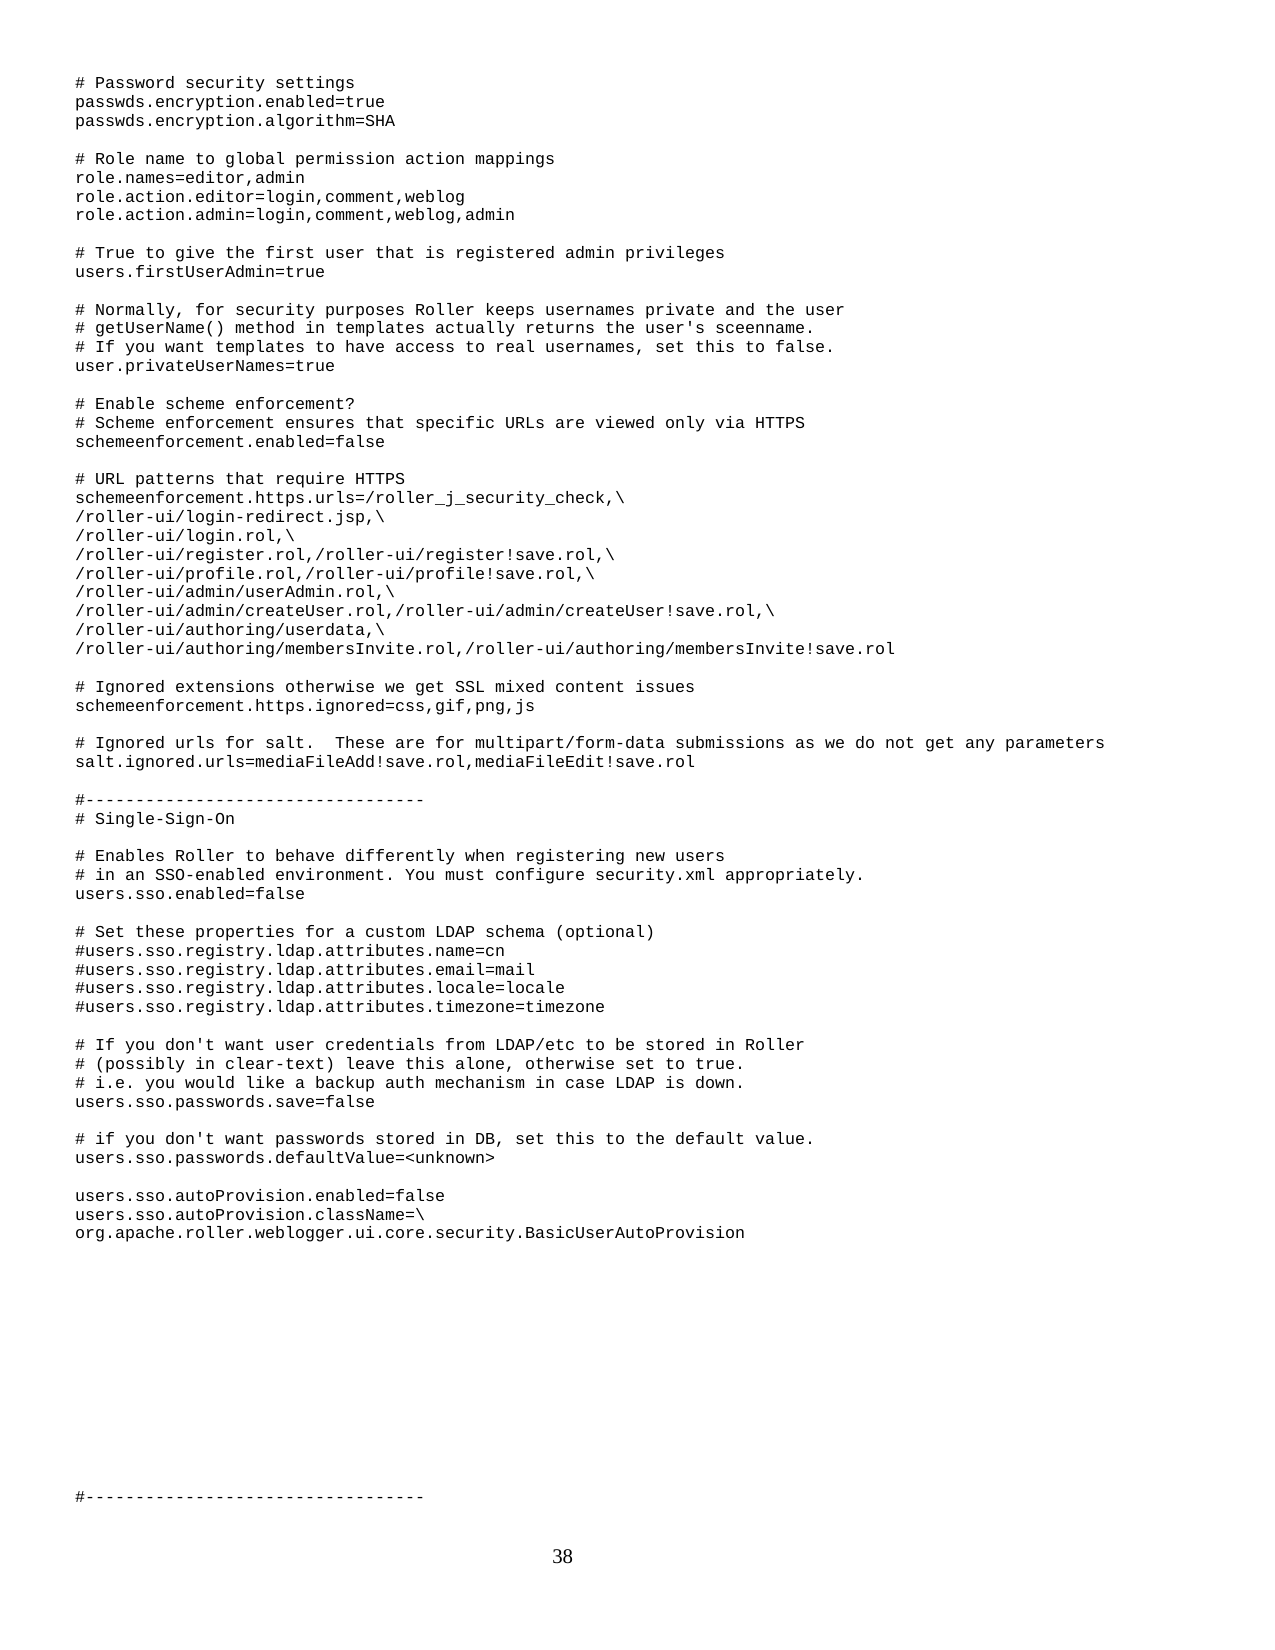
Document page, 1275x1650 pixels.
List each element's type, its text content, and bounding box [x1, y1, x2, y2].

text users.sso.autoProvision.className=\ [75, 1206, 1200, 1225]
text schemeenforcement.https.ignored=css,gif,png,js [75, 697, 1200, 716]
text # getUserName() method in templates actually returns the user's sceenname. [75, 320, 1200, 339]
text role.action.editor=login,comment,weblog [75, 188, 1200, 207]
text /roller-ui/register.rol,/roller-ui/register!save.rol,\ [75, 546, 1200, 565]
text #---------------------------------- [75, 791, 1200, 810]
text users.sso.passwords.save=false [75, 1093, 1200, 1112]
text # URL patterns that require HTTPS [75, 471, 1200, 490]
text role.names=editor,admin [75, 169, 1200, 188]
text # in an SSO-enabled environment. You must configure security.xml appropriately. [75, 867, 1200, 886]
text # True to give the first user that is registered admin privileges [75, 245, 1200, 263]
text # (possibly in clear-text) leave this alone, otherwise set to true. [75, 1055, 1200, 1074]
text # i.e. you would like a backup auth mechanism in case LDAP is down. [75, 1074, 1200, 1093]
text /roller-ui/login.rol,\ [75, 527, 1200, 546]
text /roller-ui/admin/userAdmin.rol,\ [75, 584, 1200, 603]
text # If you want templates to have access to real usernames, set this to false. [75, 339, 1200, 358]
text users.sso.passwords.defaultValue=<unknown> [75, 1150, 1200, 1168]
text #---------------------------------- [75, 1489, 1200, 1508]
text /roller-ui/authoring/userdata,\ [75, 622, 1200, 641]
text #users.sso.registry.ldap.attributes.timezone=timezone [75, 999, 1200, 1018]
text # Set these properties for a custom LDAP schema (optional) [75, 923, 1200, 942]
text # Scheme enforcement ensures that specific URLs are viewed only via HTTPS [75, 414, 1200, 433]
text /roller-ui/login-redirect.jsp,\ [75, 509, 1200, 527]
text # Single-Sign-On [75, 810, 1200, 829]
text user.privateUserNames=true [75, 358, 1200, 377]
text passwds.encryption.enabled=true [75, 94, 1200, 113]
text /roller-ui/authoring/membersInvite.rol,/roller-ui/authoring/membersInvite!save.rol [75, 641, 1200, 659]
text schemeenforcement.enabled=false [75, 433, 1200, 452]
text salt.ignored.urls=mediaFileAdd!save.rol,mediaFileEdit!save.rol [75, 754, 1200, 773]
text # Normally, for security purposes Roller keeps usernames private and the user [75, 301, 1200, 320]
text # Ignored extensions otherwise we get SSL mixed content issues [75, 678, 1200, 697]
text users.sso.enabled=false [75, 886, 1200, 904]
text #users.sso.registry.ldap.attributes.name=cn [75, 942, 1200, 961]
text /roller-ui/admin/createUser.rol,/roller-ui/admin/createUser!save.rol,\ [75, 603, 1200, 622]
text # Ignored urls for salt. These are for multipart/form-data submissions as we do not get any parameters [75, 735, 1200, 754]
text users.sso.autoProvision.enabled=false [75, 1187, 1200, 1206]
text #users.sso.registry.ldap.attributes.locale=locale [75, 980, 1200, 999]
text # Enable scheme enforcement? [75, 396, 1200, 414]
text schemeenforcement.https.urls=/roller_j_security_check,\ [75, 490, 1200, 509]
text #users.sso.registry.ldap.attributes.email=mail [75, 961, 1200, 980]
text users.firstUserAdmin=true [75, 263, 1200, 282]
text # Role name to global permission action mappings [75, 150, 1200, 169]
text # Password security settings [75, 75, 1200, 94]
text role.action.admin=login,comment,weblog,admin [75, 207, 1200, 226]
text # if you don't want passwords stored in DB, set this to the default value. [75, 1131, 1200, 1150]
text # Enables Roller to behave differently when registering new users [75, 848, 1200, 867]
text # If you don't want user credentials from LDAP/etc to be stored in Roller [75, 1037, 1200, 1055]
text /roller-ui/profile.rol,/roller-ui/profile!save.rol,\ [75, 565, 1200, 584]
text org.apache.roller.weblogger.ui.core.security.BasicUserAutoProvision [75, 1225, 1200, 1244]
text passwds.encryption.algorithm=SHA [75, 113, 1200, 132]
